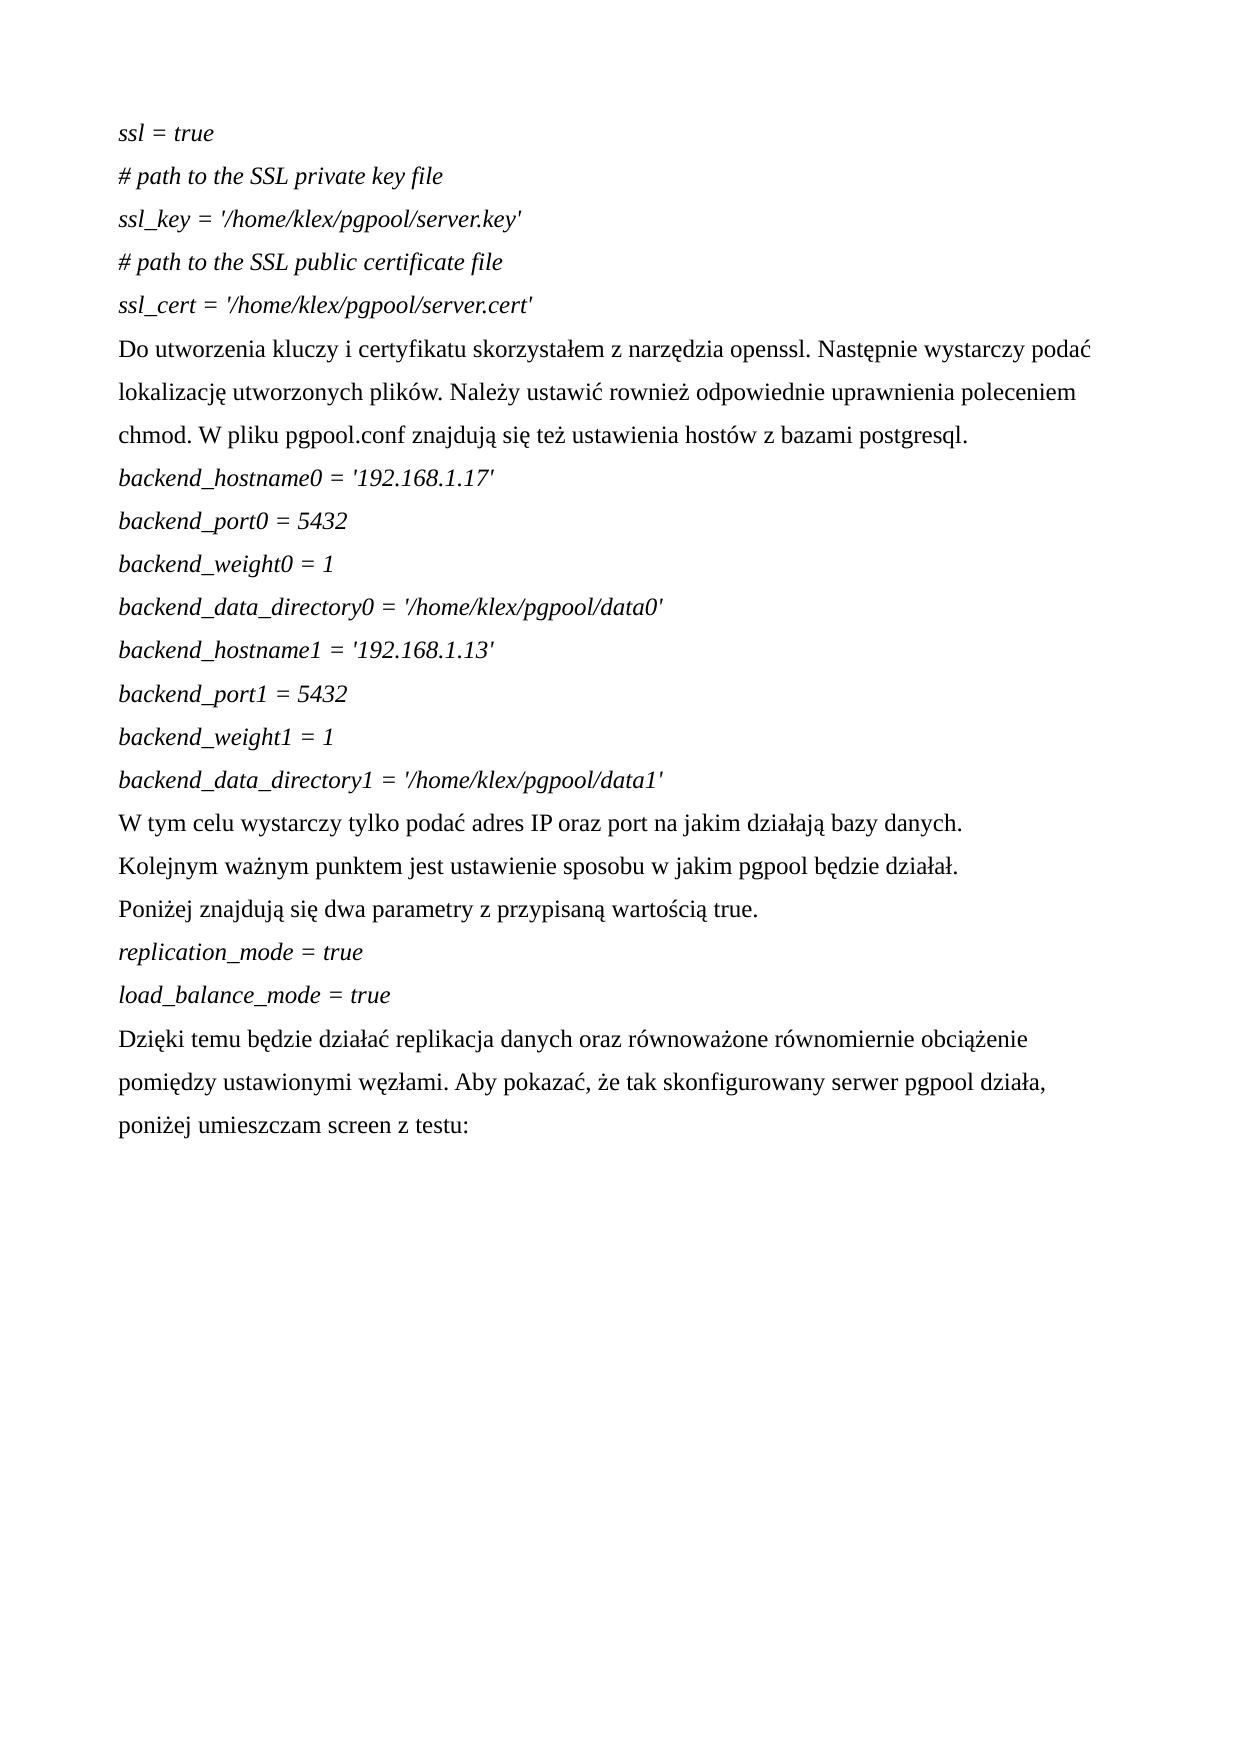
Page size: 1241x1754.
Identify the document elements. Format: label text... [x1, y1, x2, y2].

text Kolejnym ważnym punktem jest ustawienie sposobu w jakim pgpool będzie działał. [118, 851, 1122, 880]
text backend_hostname0 = '192.168.1.17' [118, 463, 1122, 492]
text ssl_cert = '/home/klex/pgpool/server.cert' [118, 291, 1122, 319]
text Dzięki temu będzie działać replikacja danych oraz równoważone równomiernie obciążenie pomiędzy ustawionymi węzłami. Aby pokazać, że tak skonfigurowany serwer pgpool działa, poniżej umieszczam screen z testu: [118, 1024, 1122, 1139]
text # path to the SSL public certificate file [118, 247, 1122, 276]
text ssl_key = '/home/klex/pgpool/server.key' [118, 204, 1122, 233]
text backend_data_directory0 = '/home/klex/pgpool/data0' [118, 592, 1122, 621]
text backend_port0 = 5432 [118, 506, 1122, 535]
text backend_weight1 = 1 [118, 722, 1122, 751]
text # path to the SSL private key file [118, 161, 1122, 190]
text backend_hostname1 = '192.168.1.13' [118, 636, 1122, 664]
text backend_port1 = 5432 [118, 679, 1122, 707]
text backend_weight0 = 1 [118, 549, 1122, 578]
text backend_data_directory1 = '/home/klex/pgpool/data1' [118, 765, 1122, 794]
text load_balance_mode = true [118, 981, 1122, 1009]
text Poniżej znajdują się dwa parametry z przypisaną wartością true. [118, 894, 1122, 923]
text replication_mode = true [118, 937, 1122, 966]
text W tym celu wystarczy tylko podać adres IP oraz port na jakim działają bazy danych. [118, 808, 1122, 837]
text Do utworzenia kluczy i certyfikatu skorzystałem z narzędzia openssl. Następnie wystarczy podać lokalizację utworzonych plików. Należy ustawić rownież odpowiednie uprawnienia poleceniem chmod. W pliku pgpool.conf znajdują się też ustawienia hostów z bazami postgresql. [118, 334, 1122, 449]
text ssl = true [118, 118, 1122, 147]
